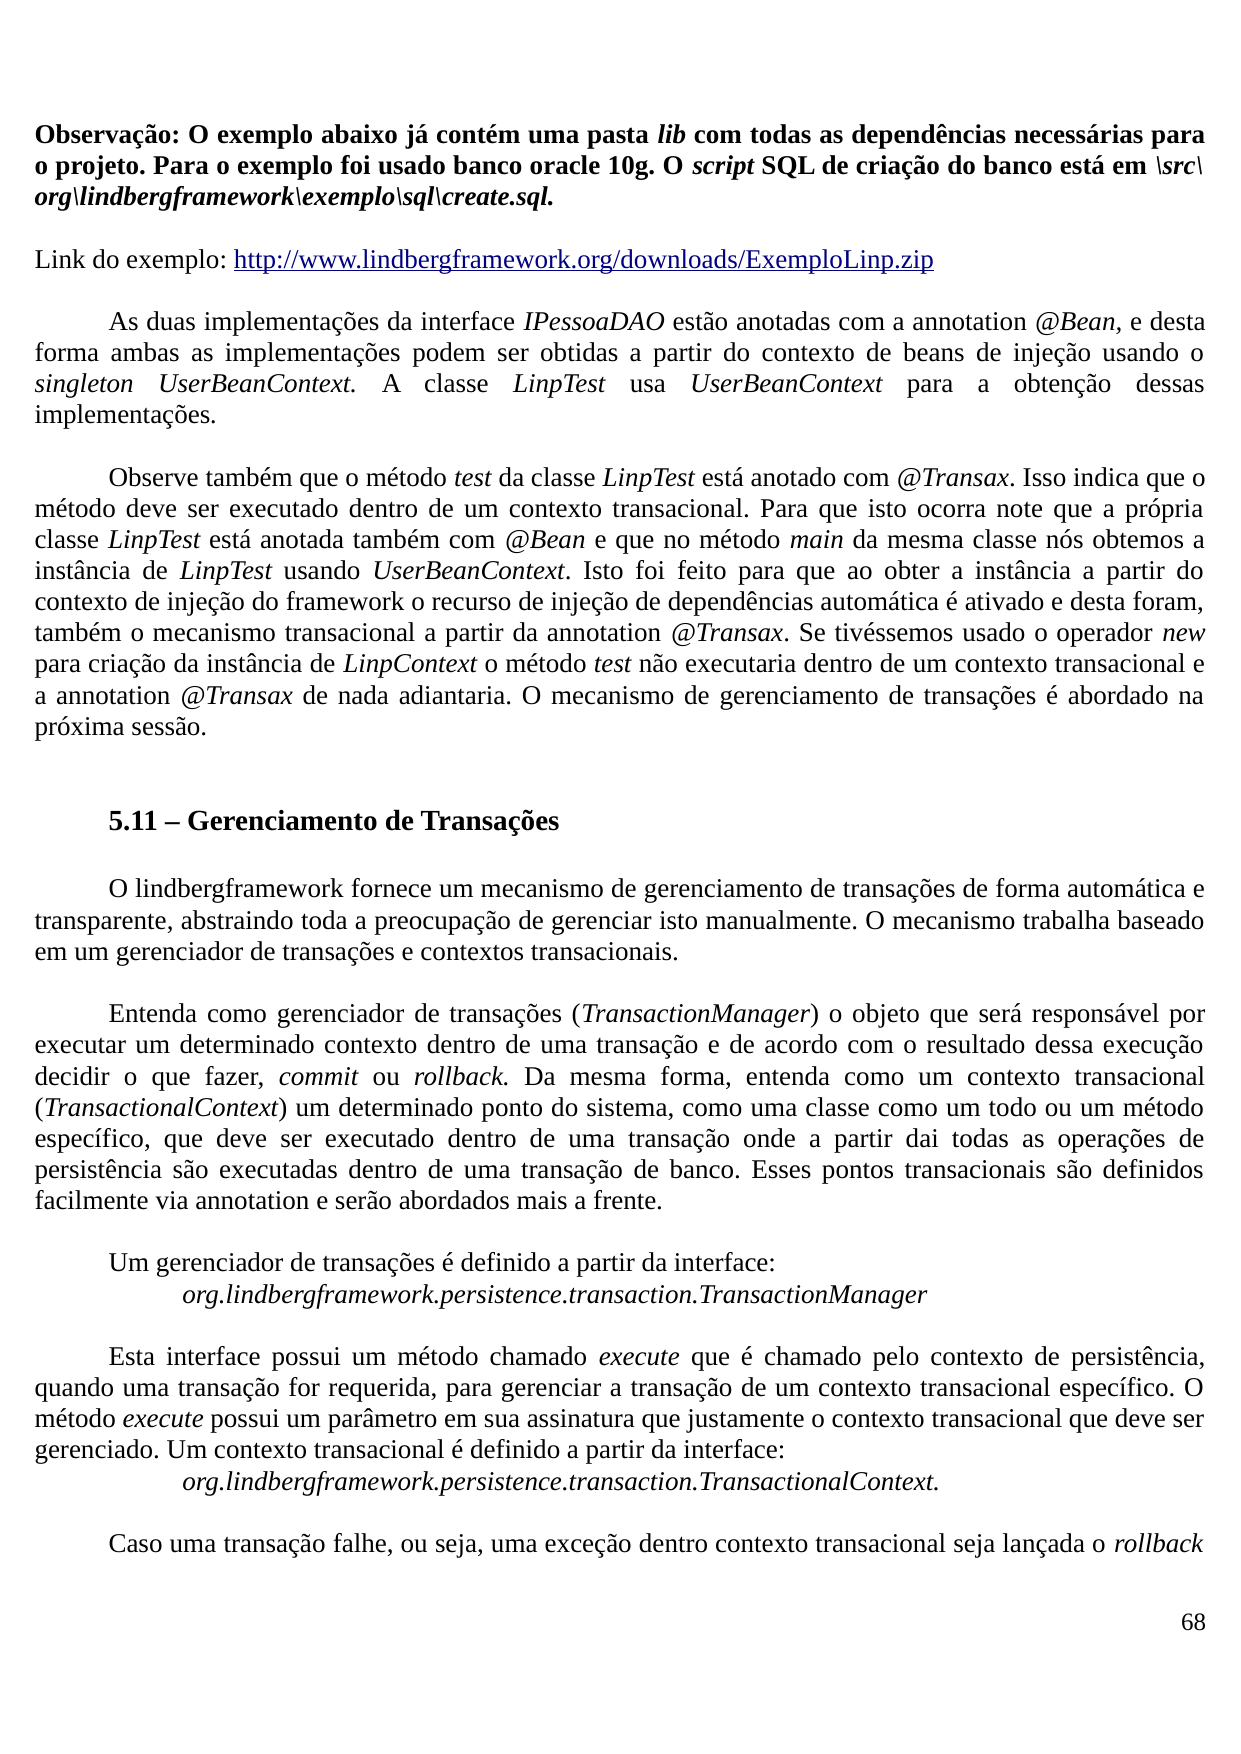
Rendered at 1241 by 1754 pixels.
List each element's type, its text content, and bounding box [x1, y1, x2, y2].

text org.lindbergframework.persistence.transaction.TransactionManager [34, 1278, 1206, 1309]
text Esta interface possui um método chamado execute que é chamado pelo contexto de persistência, quando uma transação for requerida, para gerenciar a transação de um contexto transacional específico. O método execute possui um parâmetro em sua assinatura que justamente o contexto transacional que deve ser gerenciado. Um contexto transacional é definido a partir da interface: [34, 1340, 1206, 1464]
text O lindbergframework fornece um mecanismo de gerenciamento de transações de forma automática e transparente, abstraindo toda a preocupação de gerenciar isto manualmente. O mecanismo trabalha baseado em um gerenciador de transações e contextos transacionais. [34, 870, 1206, 966]
text Entenda como gerenciador de transações (TransactionManager) o objeto que será responsável por executar um determinado contexto dentro de uma transação e de acordo com o resultado dessa execução decidir o que fazer, commit ou rollback. Da mesma forma, entenda como um contexto transacional (TransactionalContext) um determinado ponto do sistema, como uma classe como um todo ou um método específico, que deve ser executado dentro de uma transação onde a partir dai todas as operações de persistência são executadas dentro de uma transação de banco. Esses pontos transacionais são definidos facilmente via annotation e serão abordados mais a frente. [34, 997, 1206, 1215]
text Observação: O exemplo abaixo já contém uma pasta lib com todas as dependências necessárias para o projeto. Para o exemplo foi usado banco oracle 10g. O script SQL de criação do banco está em \src\org\lindbergframework\exemplo\sql\create.sql. [34, 118, 1206, 212]
text Link do exemplo: http://www.lindbergframework.org/downloads/ExemploLinp.zip [34, 243, 1206, 274]
text Caso uma transação falhe, ou seja, uma exceção dentro contexto transacional seja lançada o rollback [34, 1527, 1206, 1558]
text Observe também que o método test da classe LinpTest está anotado com @Transax. Isso indica que o método deve ser executado dentro de um contexto transacional. Para que isto ocorra note que a própria classe LinpTest está anotada também com @Bean e que no método main da mesma classe nós obtemos a instância de LinpTest usando UserBeanContext. Isto foi feito para que ao obter a instância a partir do contexto de injeção do framework o recurso de injeção de dependências automática é ativado e desta foram, também o mecanismo transacional a partir da annotation @Transax. Se tivéssemos usado o operador new para criação da instância de LinpContext o método test não executaria dentro de um contexto transacional e a annotation @Transax de nada adiantaria. O mecanismo de gerenciamento de transações é abordado na próxima sessão. [34, 461, 1206, 741]
text org.lindbergframework.persistence.transaction.TransactionalContext. [34, 1464, 1206, 1496]
text Um gerenciador de transações é definido a partir da interface: [34, 1247, 1206, 1278]
text As duas implementações da interface IPessoaDAO estão anotadas com a annotation @Bean, e desta forma ambas as implementações podem ser obtidas a partir do contexto de beans de injeção usando o singleton UserBeanContext. A classe LinpTest usa UserBeanContext para a obtenção dessas implementações. [34, 305, 1206, 429]
text 5.11 – Gerenciamento de Transações [34, 803, 1206, 837]
